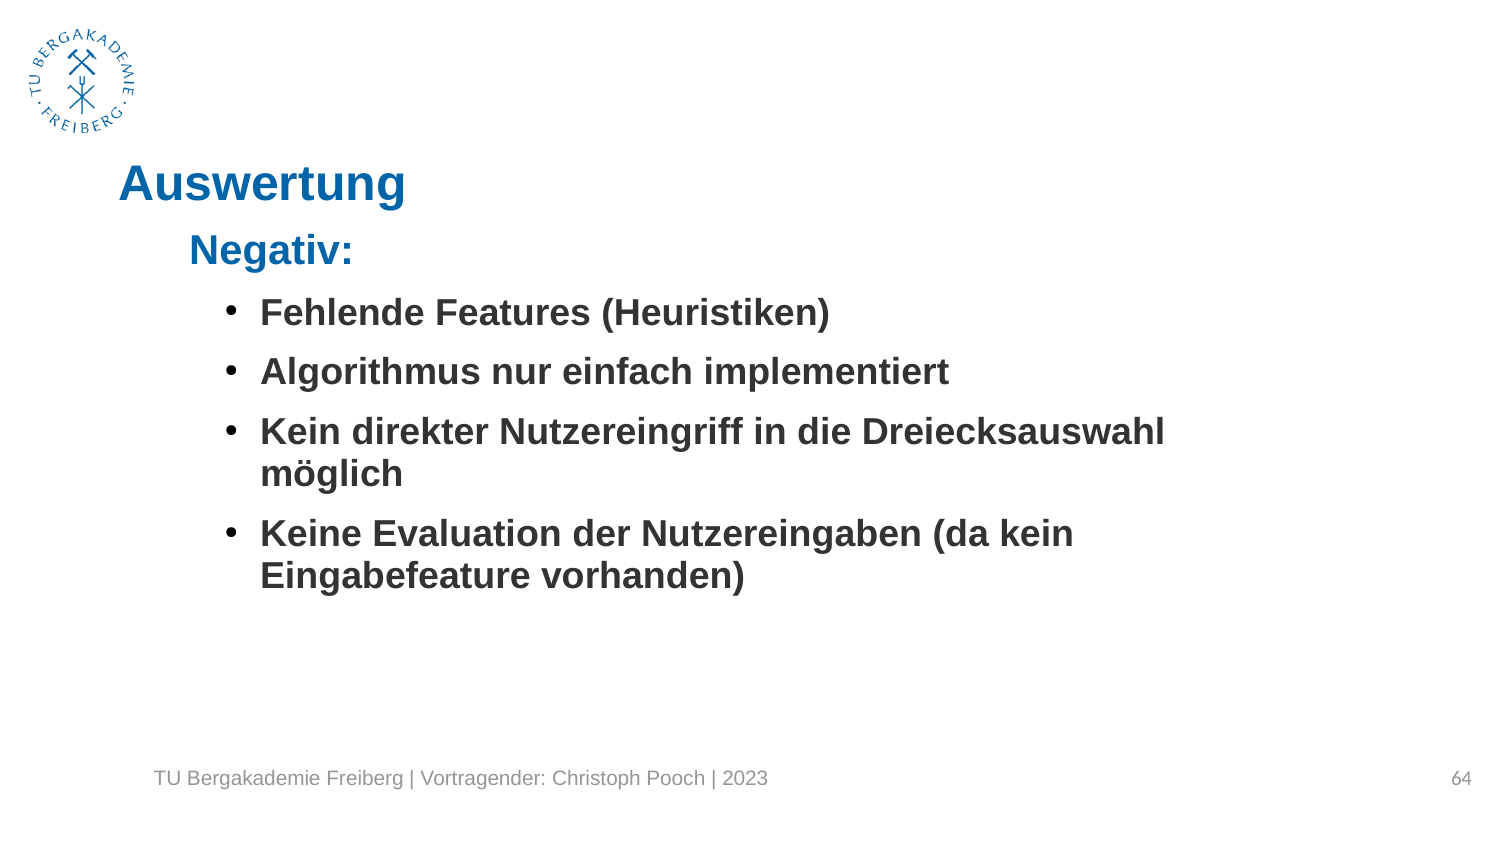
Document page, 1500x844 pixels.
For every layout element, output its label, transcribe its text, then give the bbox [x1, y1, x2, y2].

slide_number [1352, 764, 1473, 825]
list Auswertung [118, 150, 1477, 221]
list Negativ: Fehlende Features (Heuristiken) Algorithmus nur einfach implementiert Kein direkter Nutzereingriff in die Dreiecksauswahl möglich Keine Evaluation der Nutzereingaben (da kein Eingabefeature vorhanden) [153, 226, 1182, 716]
picture [29, 29, 134, 133]
footer TU Bergakademie Freiberg | Vortragender: Christoph Pooch | 2023 [153, 764, 1353, 824]
